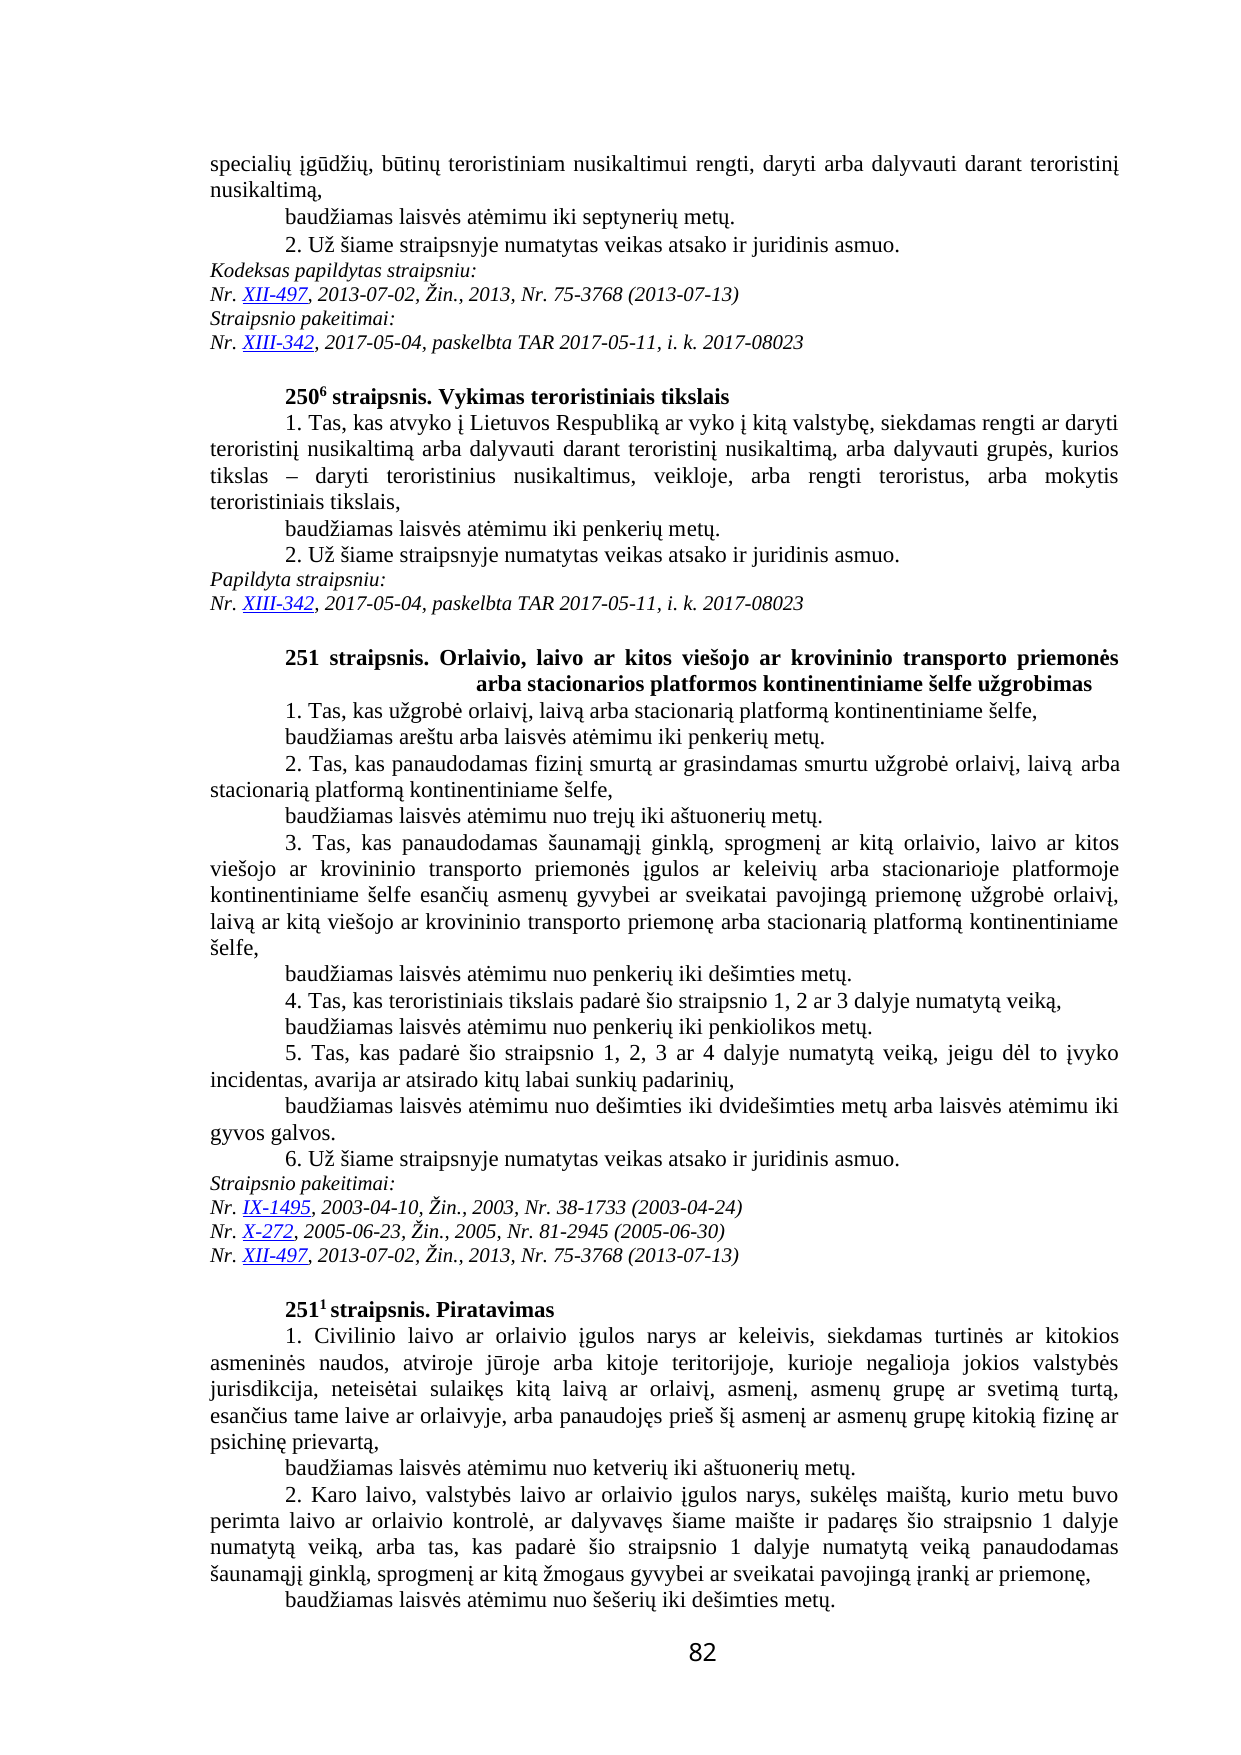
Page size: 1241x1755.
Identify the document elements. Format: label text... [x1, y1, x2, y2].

text 1. Tas, kas atvyko į Lietuvos Respubliką ar vyko į kitą valstybę, siekdamas rengti ar daryti teroristinį nusikaltimą arba dalyvauti darant teroristinį nusikaltimą, arba dalyvauti grupės, kurios tikslas – daryti teroristinius nusikaltimus, veikloje, arba rengti teroristus, arba mokytis teroristiniais tikslais, [210, 409, 1120, 514]
text 1. Civilinio laivo ar orlaivio įgulos narys ar keleivis, siekdamas turtinės ar kitokios asmeninės naudos, atviroje jūroje arba kitoje teritorijoje, kurioje negalioja jokios valstybės jurisdikcija, neteisėtai sulaikęs kitą laivą ar orlaivį, asmenį, asmenų grupę ar svetimą turtą, esančius tame laive ar orlaivyje, arba panaudojęs prieš šį asmenį ar asmenų grupę kitokią fizinę ar psichinę prievartą, [210, 1323, 1120, 1454]
text 2506 straipsnis. Vykimas teroristiniais tikslais [210, 383, 1120, 409]
text 2. Už šiame straipsnyje numatytas veikas atsako ir juridinis asmuo. [210, 229, 1120, 258]
text Straipsnio pakeitimai: [210, 306, 1120, 330]
text baudžiamas areštu arba laisvės atėmimu iki penkerių metų. [210, 723, 1120, 749]
text 251 straipsnis. Orlaivio, laivo ar kitos viešojo ar krovininio transporto priemonės arba stacionarios platformos kontinentiniame šelfe užgrobimas [285, 644, 1120, 697]
text baudžiamas laisvės atėmimu nuo dešimties iki dvidešimties metų arba laisvės atėmimu iki gyvos galvos. [210, 1092, 1120, 1145]
text Nr. X-272, 2005-06-23, Žin., 2005, Nr. 81-2945 (2005-06-30) [210, 1219, 1120, 1243]
text 2. Už šiame straipsnyje numatytas veikas atsako ir juridinis asmuo. [210, 541, 1120, 567]
text Kodeksas papildytas straipsniu: [210, 258, 1120, 282]
text baudžiamas laisvės atėmimu nuo penkerių iki dešimties metų. [210, 960, 1120, 987]
text Nr. XII-497, 2013-07-02, Žin., 2013, Nr. 75-3768 (2013-07-13) [210, 282, 1120, 306]
text Papildyta straipsniu: [210, 567, 1120, 591]
text baudžiamas laisvės atėmimu iki septynerių metų. [210, 203, 1120, 229]
text Nr. XIII-342, 2017-05-04, paskelbta TAR 2017-05-11, i. k. 2017-08023 [210, 330, 1120, 354]
text 1. Tas, kas užgrobė orlaivį, laivą arba stacionarią platformą kontinentiniame šelfe, [210, 697, 1120, 723]
text 2. Tas, kas panaudodamas fizinį smurtą ar grasindamas smurtu užgrobė orlaivį, laivą arba stacionarią platformą kontinentiniame šelfe, [210, 749, 1120, 802]
text 2. Karo laivo, valstybės laivo ar orlaivio įgulos narys, sukėlęs maištą, kurio metu buvo perimta laivo ar orlaivio kontrolė, ar dalyvavęs šiame maište ir padaręs šio straipsnio 1 dalyje numatytą veiką, arba tas, kas padarė šio straipsnio 1 dalyje numatytą veiką panaudodamas šaunamąjį ginklą, sprogmenį ar kitą žmogaus gyvybei ar sveikatai pavojingą įrankį ar priemonę, [210, 1481, 1120, 1586]
text Nr. XII-497, 2013-07-02, Žin., 2013, Nr. 75-3768 (2013-07-13) [210, 1243, 1120, 1267]
text baudžiamas laisvės atėmimu nuo šešerių iki dešimties metų. [210, 1586, 1120, 1612]
text 6. Už šiame straipsnyje numatytas veikas atsako ir juridinis asmuo. [210, 1145, 1120, 1171]
text Straipsnio pakeitimai: [210, 1171, 1120, 1195]
text baudžiamas laisvės atėmimu iki penkerių metų. [210, 514, 1120, 541]
text 5. Tas, kas padarė šio straipsnio 1, 2, 3 ar 4 dalyje numatytą veiką, jeigu dėl to įvyko incidentas, avarija ar atsirado kitų labai sunkių padarinių, [210, 1039, 1120, 1092]
text 3. Tas, kas panaudodamas šaunamąjį ginklą, sprogmenį ar kitą orlaivio, laivo ar kitos viešojo ar krovininio transporto priemonės įgulos ar keleivių arba stacionarioje platformoje kontinentiniame šelfe esančių asmenų gyvybei ar sveikatai pavojingą priemonę užgrobė orlaivį, laivą ar kitą viešojo ar krovininio transporto priemonę arba stacionarią platformą kontinentiniame šelfe, [210, 829, 1120, 960]
text baudžiamas laisvės atėmimu nuo penkerių iki penkiolikos metų. [210, 1013, 1120, 1039]
text baudžiamas laisvės atėmimu nuo ketverių iki aštuonerių metų. [210, 1454, 1120, 1481]
text baudžiamas laisvės atėmimu nuo trejų iki aštuonerių metų. [210, 802, 1120, 829]
text specialių įgūdžių, būtinų teroristiniam nusikaltimui rengti, daryti arba dalyvauti darant teroristinį nusikaltimą, [210, 150, 1120, 203]
text Nr. IX-1495, 2003-04-10, Žin., 2003, Nr. 38-1733 (2003-04-24) [210, 1195, 1120, 1219]
text 2511 straipsnis. Piratavimas [210, 1296, 1120, 1323]
text 4. Tas, kas teroristiniais tikslais padarė šio straipsnio 1, 2 ar 3 dalyje numatytą veiką, [210, 987, 1120, 1013]
text Nr. XIII-342, 2017-05-04, paskelbta TAR 2017-05-11, i. k. 2017-08023 [210, 591, 1120, 615]
